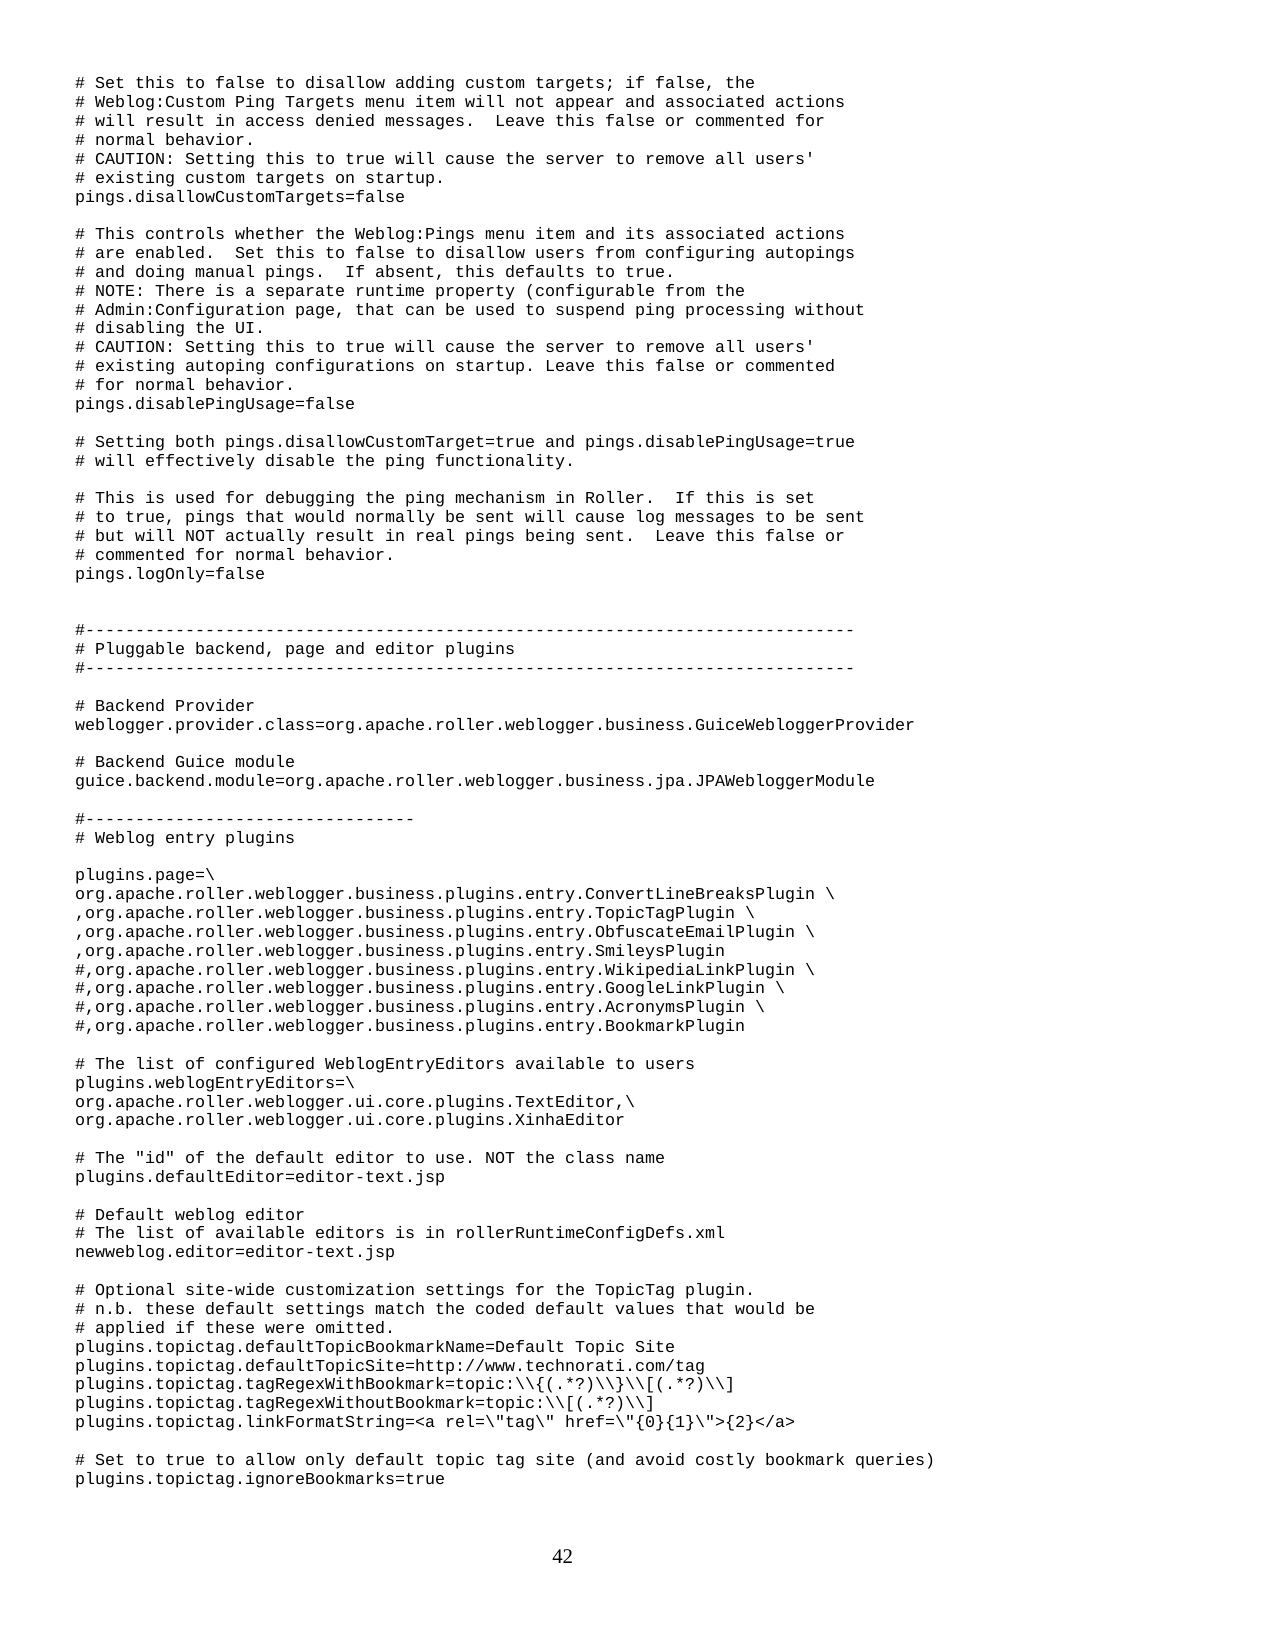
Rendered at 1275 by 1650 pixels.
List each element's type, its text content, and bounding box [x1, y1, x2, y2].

text #--------------------------------- [75, 810, 1200, 829]
text # Set this to false to disallow adding custom targets; if false, the [75, 75, 1200, 94]
text #,org.apache.roller.weblogger.business.plugins.entry.BookmarkPlugin [75, 1018, 1200, 1037]
text ,org.apache.roller.weblogger.business.plugins.entry.TopicTagPlugin \ [75, 904, 1200, 923]
text # This is used for debugging the ping mechanism in Roller. If this is set [75, 490, 1200, 509]
text # for normal behavior. [75, 377, 1200, 396]
text weblogger.provider.class=org.apache.roller.weblogger.business.GuiceWebloggerProvider [75, 716, 1200, 735]
text plugins.topictag.ignoreBookmarks=true [75, 1470, 1200, 1489]
text # existing custom targets on startup. [75, 169, 1200, 188]
text ,org.apache.roller.weblogger.business.plugins.entry.ObfuscateEmailPlugin \ [75, 923, 1200, 942]
text # The "id" of the default editor to use. NOT the class name [75, 1150, 1200, 1168]
text #,org.apache.roller.weblogger.business.plugins.entry.AcronymsPlugin \ [75, 999, 1200, 1018]
text # Weblog entry plugins [75, 829, 1200, 848]
text # The list of available editors is in rollerRuntimeConfigDefs.xml [75, 1225, 1200, 1244]
text #,org.apache.roller.weblogger.business.plugins.entry.WikipediaLinkPlugin \ [75, 961, 1200, 980]
text org.apache.roller.weblogger.business.plugins.entry.ConvertLineBreaksPlugin \ [75, 886, 1200, 904]
text plugins.topictag.defaultTopicSite=http://www.technorati.com/tag [75, 1357, 1200, 1376]
text #----------------------------------------------------------------------------- [75, 622, 1200, 641]
text # normal behavior. [75, 132, 1200, 150]
text pings.disallowCustomTargets=false [75, 188, 1200, 207]
text # and doing manual pings. If absent, this defaults to true. [75, 263, 1200, 282]
text pings.disablePingUsage=false [75, 396, 1200, 414]
text ,org.apache.roller.weblogger.business.plugins.entry.SmileysPlugin [75, 942, 1200, 961]
text # applied if these were omitted. [75, 1319, 1200, 1338]
text # Setting both pings.disallowCustomTarget=true and pings.disablePingUsage=true [75, 433, 1200, 452]
text # The list of configured WeblogEntryEditors available to users [75, 1055, 1200, 1074]
text #----------------------------------------------------------------------------- [75, 659, 1200, 678]
text # NOTE: There is a separate runtime property (configurable from the [75, 282, 1200, 301]
text plugins.topictag.tagRegexWithBookmark=topic:\\{(.*?)\\}\\[(.*?)\\] [75, 1376, 1200, 1395]
text # CAUTION: Setting this to true will cause the server to remove all users' [75, 150, 1200, 169]
text newweblog.editor=editor-text.jsp [75, 1244, 1200, 1263]
text #,org.apache.roller.weblogger.business.plugins.entry.GoogleLinkPlugin \ [75, 980, 1200, 999]
text plugins.topictag.tagRegexWithoutBookmark=topic:\\[(.*?)\\] [75, 1395, 1200, 1414]
text plugins.topictag.linkFormatString=<a rel=\"tag\" href=\"{0}{1}\">{2}</a> [75, 1414, 1200, 1432]
text # Optional site-wide customization settings for the TopicTag plugin. [75, 1282, 1200, 1301]
text # will effectively disable the ping functionality. [75, 452, 1200, 471]
text org.apache.roller.weblogger.ui.core.plugins.TextEditor,\ [75, 1093, 1200, 1112]
text # Admin:Configuration page, that can be used to suspend ping processing without [75, 301, 1200, 320]
text # CAUTION: Setting this to true will cause the server to remove all users' [75, 339, 1200, 358]
text # will result in access denied messages. Leave this false or commented for [75, 113, 1200, 132]
text # Backend Guice module [75, 754, 1200, 773]
text plugins.topictag.defaultTopicBookmarkName=Default Topic Site [75, 1338, 1200, 1357]
text pings.logOnly=false [75, 565, 1200, 584]
text plugins.weblogEntryEditors=\ [75, 1074, 1200, 1093]
text # are enabled. Set this to false to disallow users from configuring autopings [75, 245, 1200, 263]
text # Pluggable backend, page and editor plugins [75, 641, 1200, 659]
text # This controls whether the Weblog:Pings menu item and its associated actions [75, 226, 1200, 245]
text # commented for normal behavior. [75, 546, 1200, 565]
text # to true, pings that would normally be sent will cause log messages to be sent [75, 509, 1200, 527]
text # existing autoping configurations on startup. Leave this false or commented [75, 358, 1200, 377]
text # Backend Provider [75, 697, 1200, 716]
text # but will NOT actually result in real pings being sent. Leave this false or [75, 527, 1200, 546]
text org.apache.roller.weblogger.ui.core.plugins.XinhaEditor [75, 1112, 1200, 1131]
text guice.backend.module=org.apache.roller.weblogger.business.jpa.JPAWebloggerModule [75, 773, 1200, 791]
text # n.b. these default settings match the coded default values that would be [75, 1301, 1200, 1319]
text # Set to true to allow only default topic tag site (and avoid costly bookmark queries) [75, 1451, 1200, 1470]
text plugins.defaultEditor=editor-text.jsp [75, 1168, 1200, 1187]
text # disabling the UI. [75, 320, 1200, 339]
text # Default weblog editor [75, 1206, 1200, 1225]
text plugins.page=\ [75, 867, 1200, 886]
text # Weblog:Custom Ping Targets menu item will not appear and associated actions [75, 94, 1200, 113]
